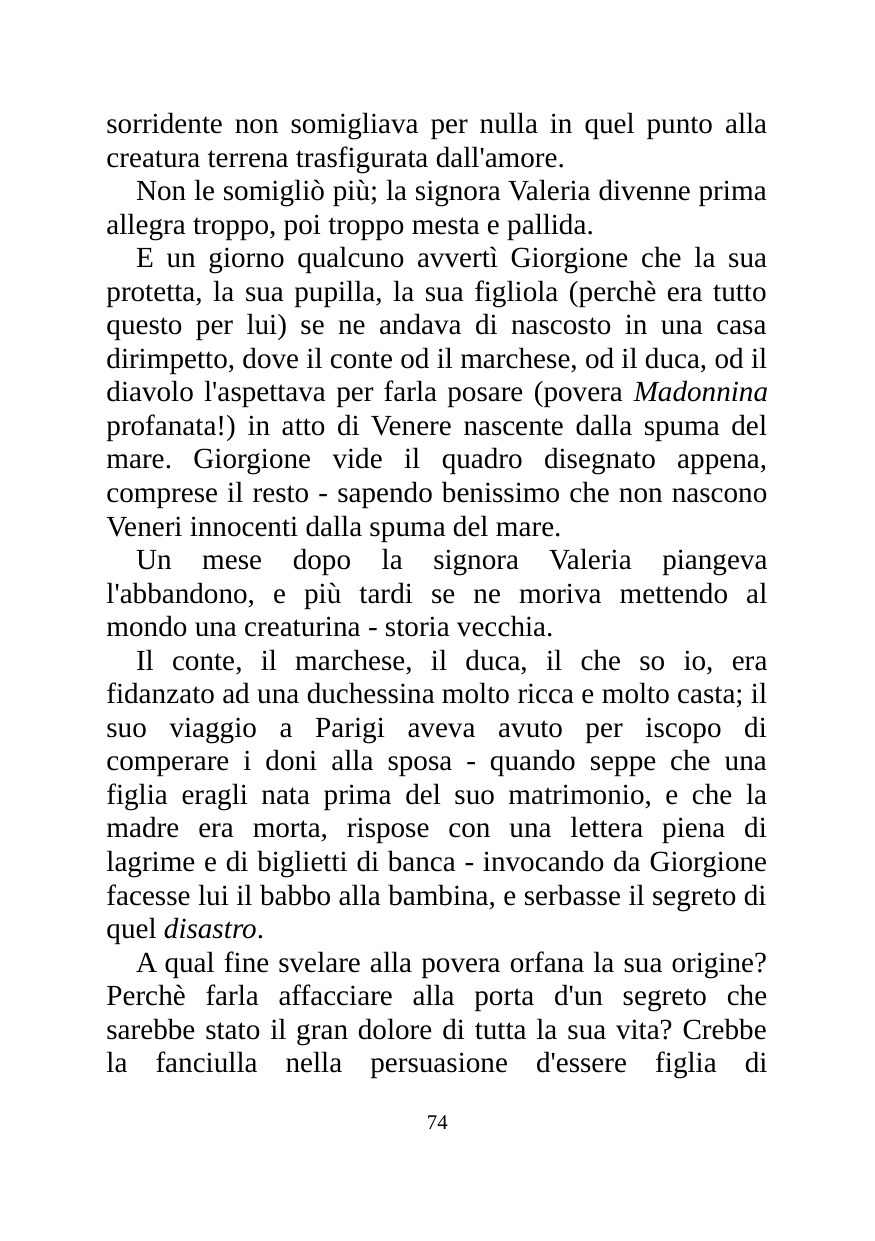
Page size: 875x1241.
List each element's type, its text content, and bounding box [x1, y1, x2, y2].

text sorridente non somigliava per nulla in quel punto alla creatura terrena trasfigurata dall'amore. [106, 106, 768, 173]
text A qual fine svelare alla povera orfana la sua origine? Perchè farla affacciare alla porta d'un segreto che sarebbe stato il gran dolore di tutta la sua vita? Crebbe la fanciulla nella persuasione d'essere figlia di [106, 945, 768, 1079]
text Non le somigliò più; la signora Valeria divenne prima allegra troppo, poi troppo mesta e pallida. [106, 173, 768, 240]
text Un mese dopo la signora Valeria piangeva l'abbandono, e più tardi se ne moriva mettendo al mondo una creaturina - storia vecchia. [106, 542, 768, 643]
text E un giorno qualcuno avvertì Giorgione che la sua protetta, la sua pupilla, la sua figliola (perchè era tutto questo per lui) se ne andava di nascosto in una casa dirimpetto, dove il conte od il marchese, od il duca, od il diavolo l'aspettava per farla posare (povera Madonnina profanata!) in atto di Venere nascente dalla spuma del mare. Giorgione vide il quadro disegnato appena, comprese il resto - sapendo benissimo che non nascono Veneri innocenti dalla spuma del mare. [106, 240, 768, 542]
text Il conte, il marchese, il duca, il che so io, era fidanzato ad una duchessina molto ricca e molto casta; il suo viaggio a Parigi aveva avuto per iscopo di comperare i doni alla sposa - quando seppe che una figlia eragli nata prima del suo matrimonio, e che la madre era morta, rispose con una lettera piena di lagrime e di biglietti di banca - invocando da Giorgione facesse lui il babbo alla bambina, e serbasse il segreto di quel disastro. [106, 643, 768, 945]
